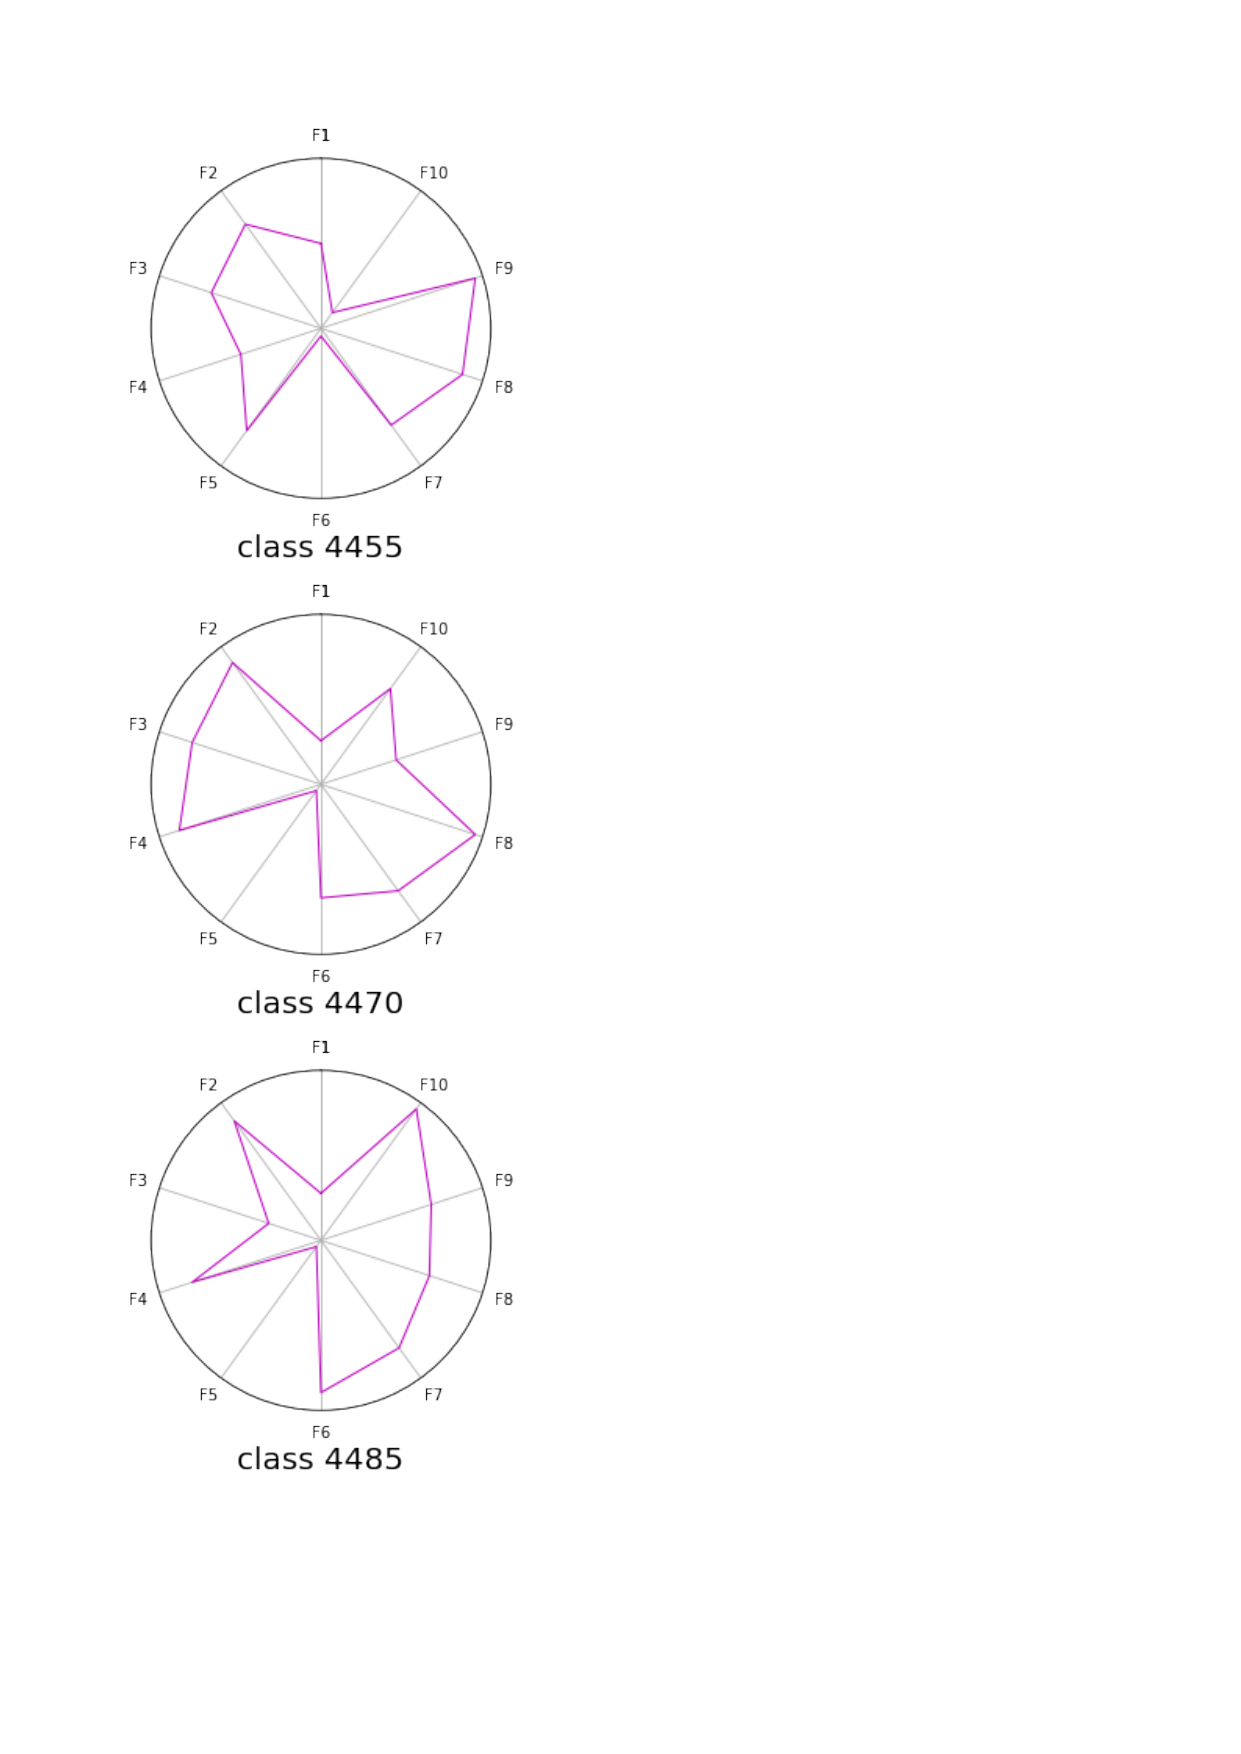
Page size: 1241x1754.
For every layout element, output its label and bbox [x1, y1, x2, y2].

picture [118, 118, 523, 1487]
